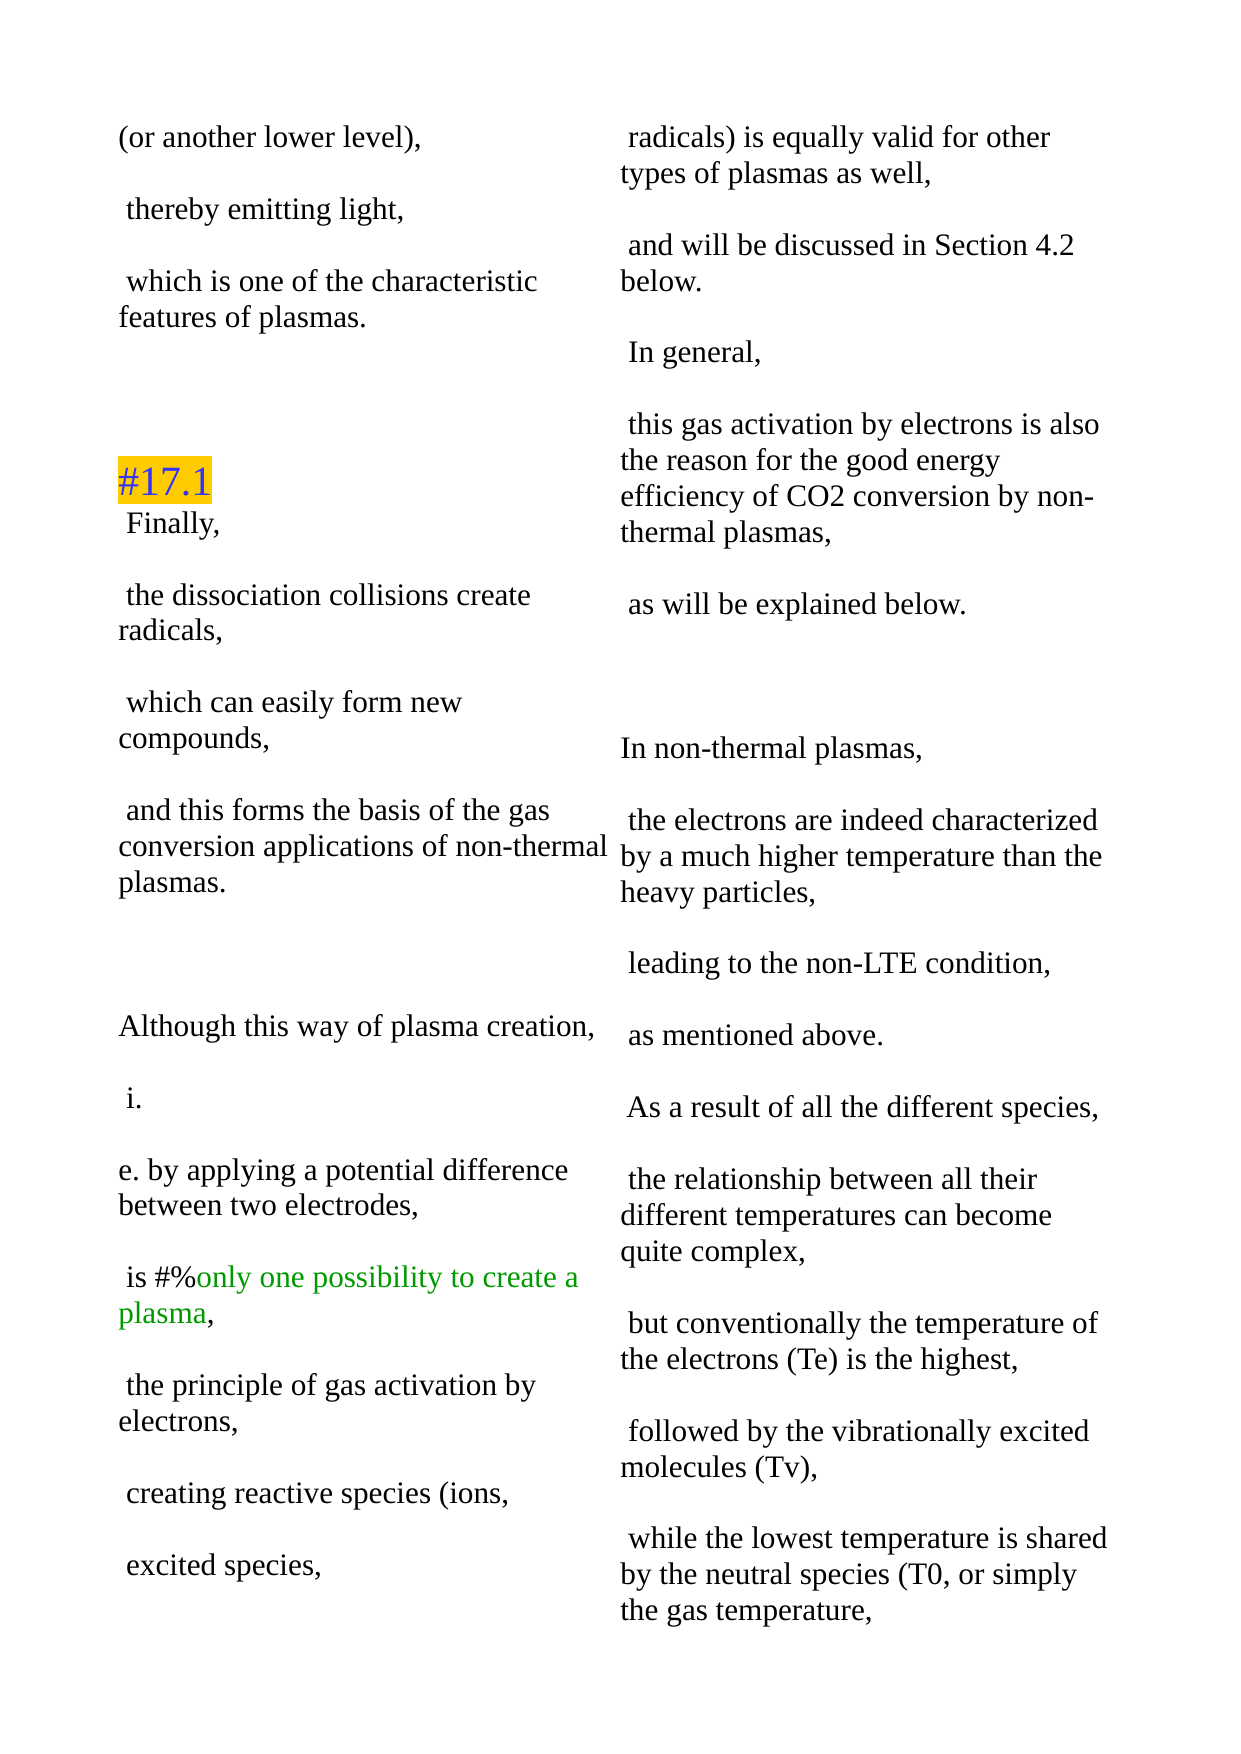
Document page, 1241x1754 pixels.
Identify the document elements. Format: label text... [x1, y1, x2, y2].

text e. by applying a potential difference between two electrodes, [118, 1151, 620, 1223]
text radicals) is equally valid for other types of plasmas as well, [620, 118, 1122, 190]
text while the lowest temperature is shared by the neutral species (T0, or simply the gas temperature, [620, 1520, 1122, 1627]
text as will be explained below. [620, 585, 1122, 621]
text Although this way of plasma creation, [118, 1007, 620, 1043]
text and will be discussed in Section 4.2 below. [620, 226, 1122, 298]
text the dissociation collisions create radicals, [118, 576, 620, 648]
text In non-thermal plasmas, [620, 729, 1122, 765]
text creating reactive species (ions, [118, 1474, 620, 1510]
text i. [118, 1079, 620, 1115]
text thereby emitting light, [118, 190, 620, 226]
text followed by the vibrationally excited molecules (Tv), [620, 1412, 1122, 1484]
text is #%only one possibility to create a plasma, [118, 1258, 620, 1330]
text As a result of all the different species, [620, 1088, 1122, 1124]
text Finally, [118, 504, 620, 540]
text In general, [620, 334, 1122, 370]
text the principle of gas activation by electrons, [118, 1366, 620, 1438]
text as mentioned above. [620, 1017, 1122, 1052]
text which can easily form new compounds, [118, 683, 620, 755]
text the electrons are indeed characterized by a much higher temperature than the heavy particles, [620, 801, 1122, 909]
text and this forms the basis of the gas conversion applications of non-thermal plasmas. [118, 791, 620, 899]
text the relationship between all their different temperatures can become quite complex, [620, 1160, 1122, 1268]
text which is one of the characteristic features of plasmas. [118, 262, 620, 334]
text but conventionally the temperature of the electrons (Te) is the highest, [620, 1304, 1122, 1376]
text (or another lower level), [118, 118, 620, 154]
text excited species, [118, 1546, 620, 1582]
text leading to the non-LTE condition, [620, 945, 1122, 981]
text this gas activation by electrons is also the reason for the good energy efficiency of CO2 conversion by non-thermal plasmas, [620, 406, 1122, 549]
text #17.1 [118, 456, 620, 504]
